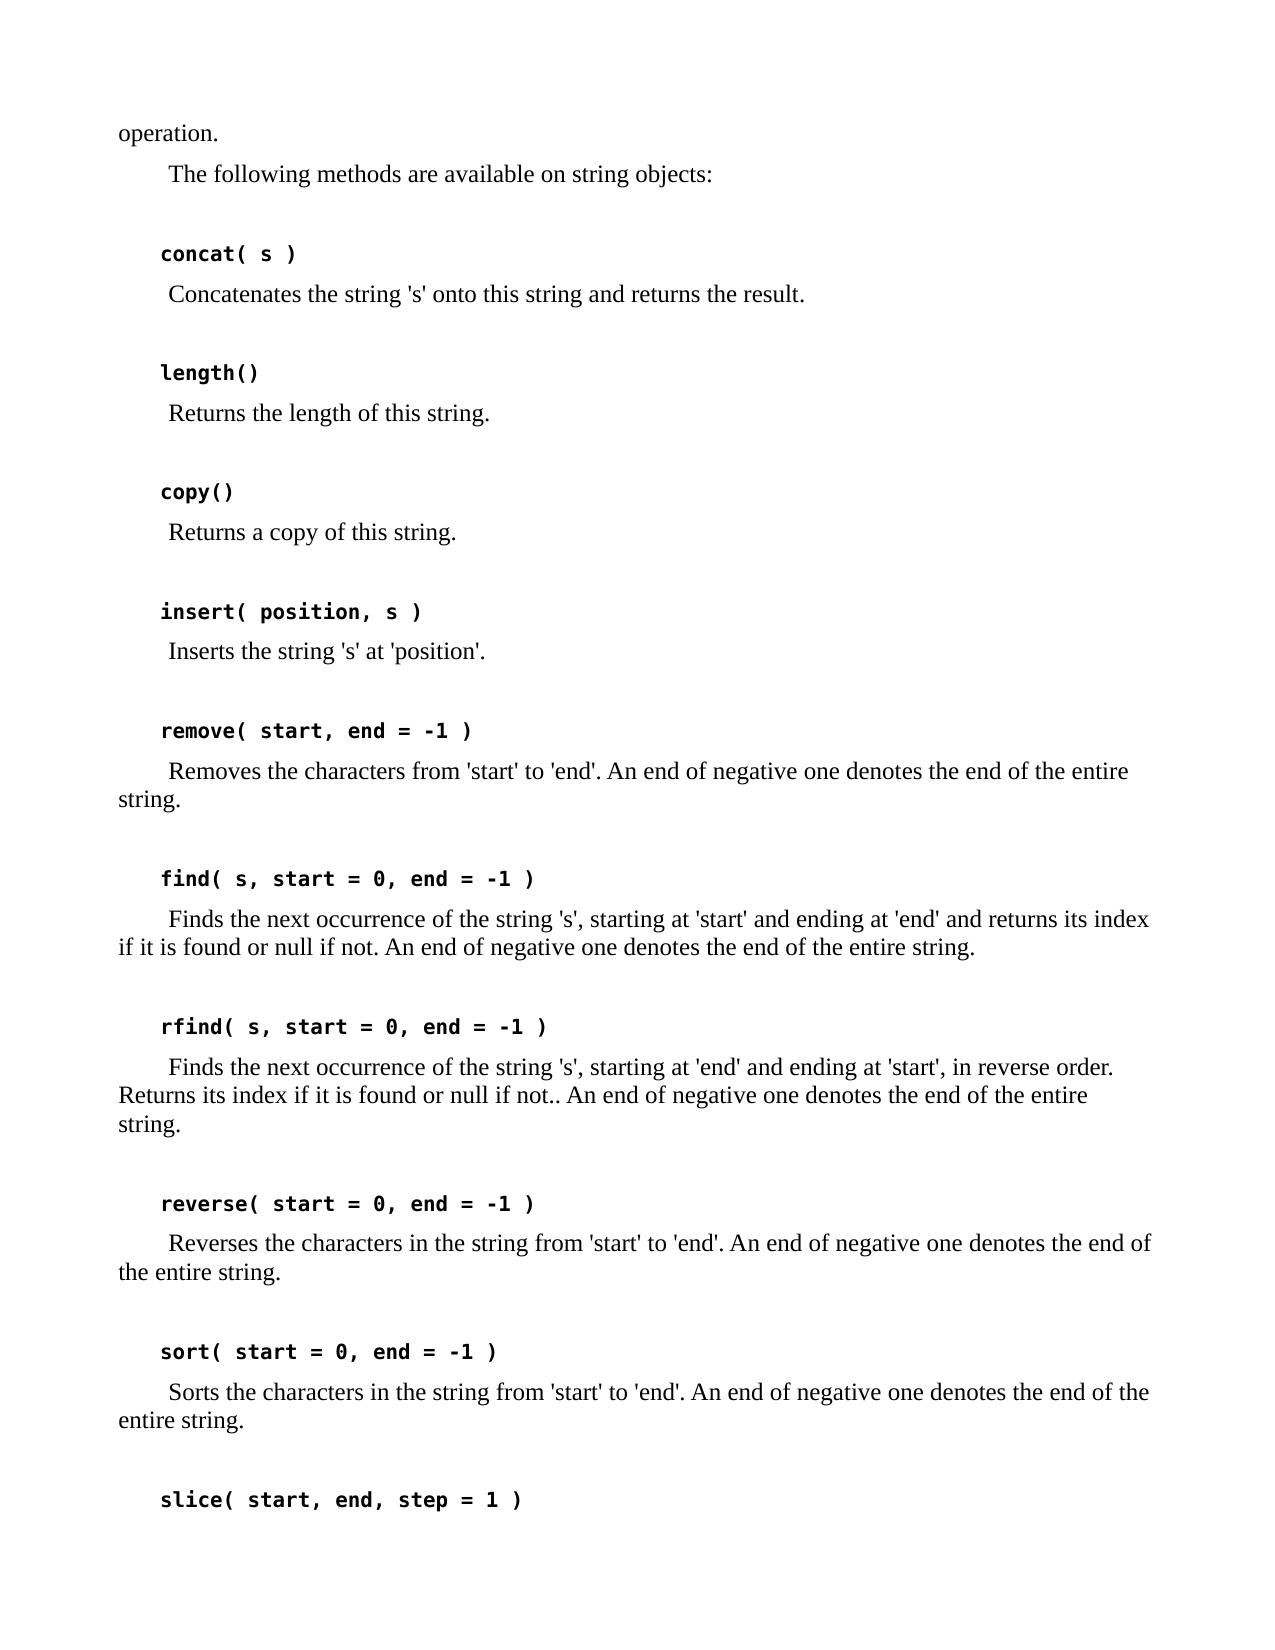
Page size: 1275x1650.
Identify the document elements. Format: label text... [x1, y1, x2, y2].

text slice( start, end, step = 1 ) [118, 1488, 1157, 1512]
text operation. [118, 118, 1157, 147]
text copy() [118, 480, 1157, 505]
text sort( start = 0, end = -1 ) [118, 1340, 1157, 1364]
text Returns the length of this string. [118, 398, 1157, 427]
text find( s, start = 0, end = -1 ) [118, 867, 1157, 891]
text Reverses the characters in the string from 'start' to 'end'. An end of negative one denotes the end of the entire string. [118, 1228, 1157, 1286]
text concat( s ) [118, 242, 1157, 266]
text Removes the characters from 'start' to 'end'. An end of negative one denotes the end of the entire string. [118, 756, 1157, 813]
text remove( start, end = -1 ) [118, 719, 1157, 743]
text Finds the next occurrence of the string 's', starting at 'end' and ending at 'start', in reverse order. Returns its index if it is found or null if not.. An end of negative one denotes the end of the entire string. [118, 1052, 1157, 1138]
text Inserts the string 's' at 'position'. [118, 636, 1157, 665]
text reverse( start = 0, end = -1 ) [118, 1192, 1157, 1216]
text length() [118, 361, 1157, 385]
text The following methods are available on string objects: [118, 159, 1157, 188]
text Concatenates the string 's' onto this string and returns the result. [118, 279, 1157, 307]
text Sorts the characters in the string from 'start' to 'end'. An end of negative one denotes the end of the entire string. [118, 1377, 1157, 1434]
text Finds the next occurrence of the string 's', starting at 'start' and ending at 'end' and returns its index if it is found or null if not. An end of negative one denotes the end of the entire string. [118, 904, 1157, 961]
text rfind( s, start = 0, end = -1 ) [118, 1015, 1157, 1039]
text Returns a copy of this string. [118, 517, 1157, 546]
text insert( position, s ) [118, 600, 1157, 624]
